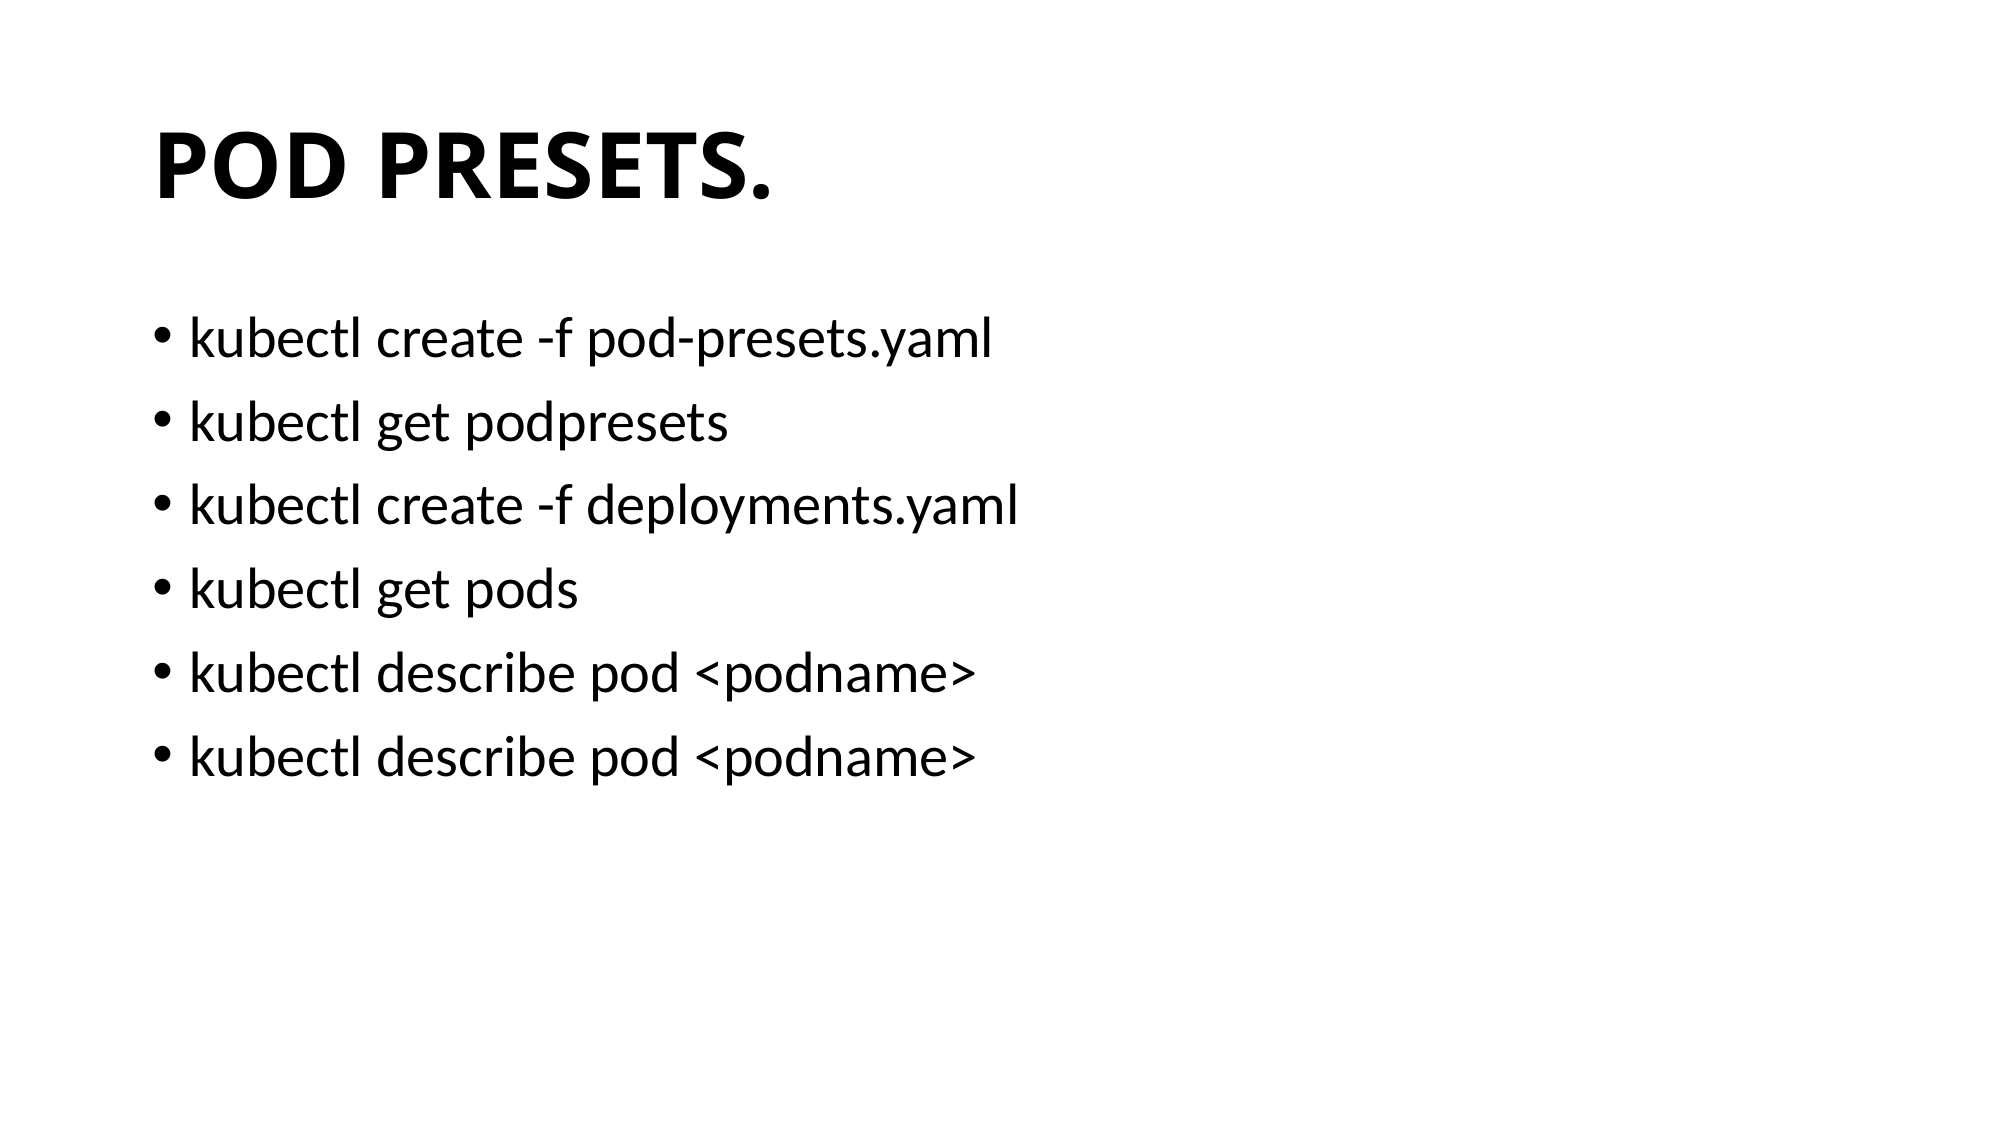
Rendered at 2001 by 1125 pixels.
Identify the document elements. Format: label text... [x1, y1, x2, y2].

list kubectl create -f pod-presets.yaml kubectl get podpresets kubectl create -f deployments.yaml kubectl get pods kubectl describe pod <podname> kubectl describe pod <podname> [137, 299, 1863, 1014]
title POD PRESETS. [137, 59, 1863, 278]
